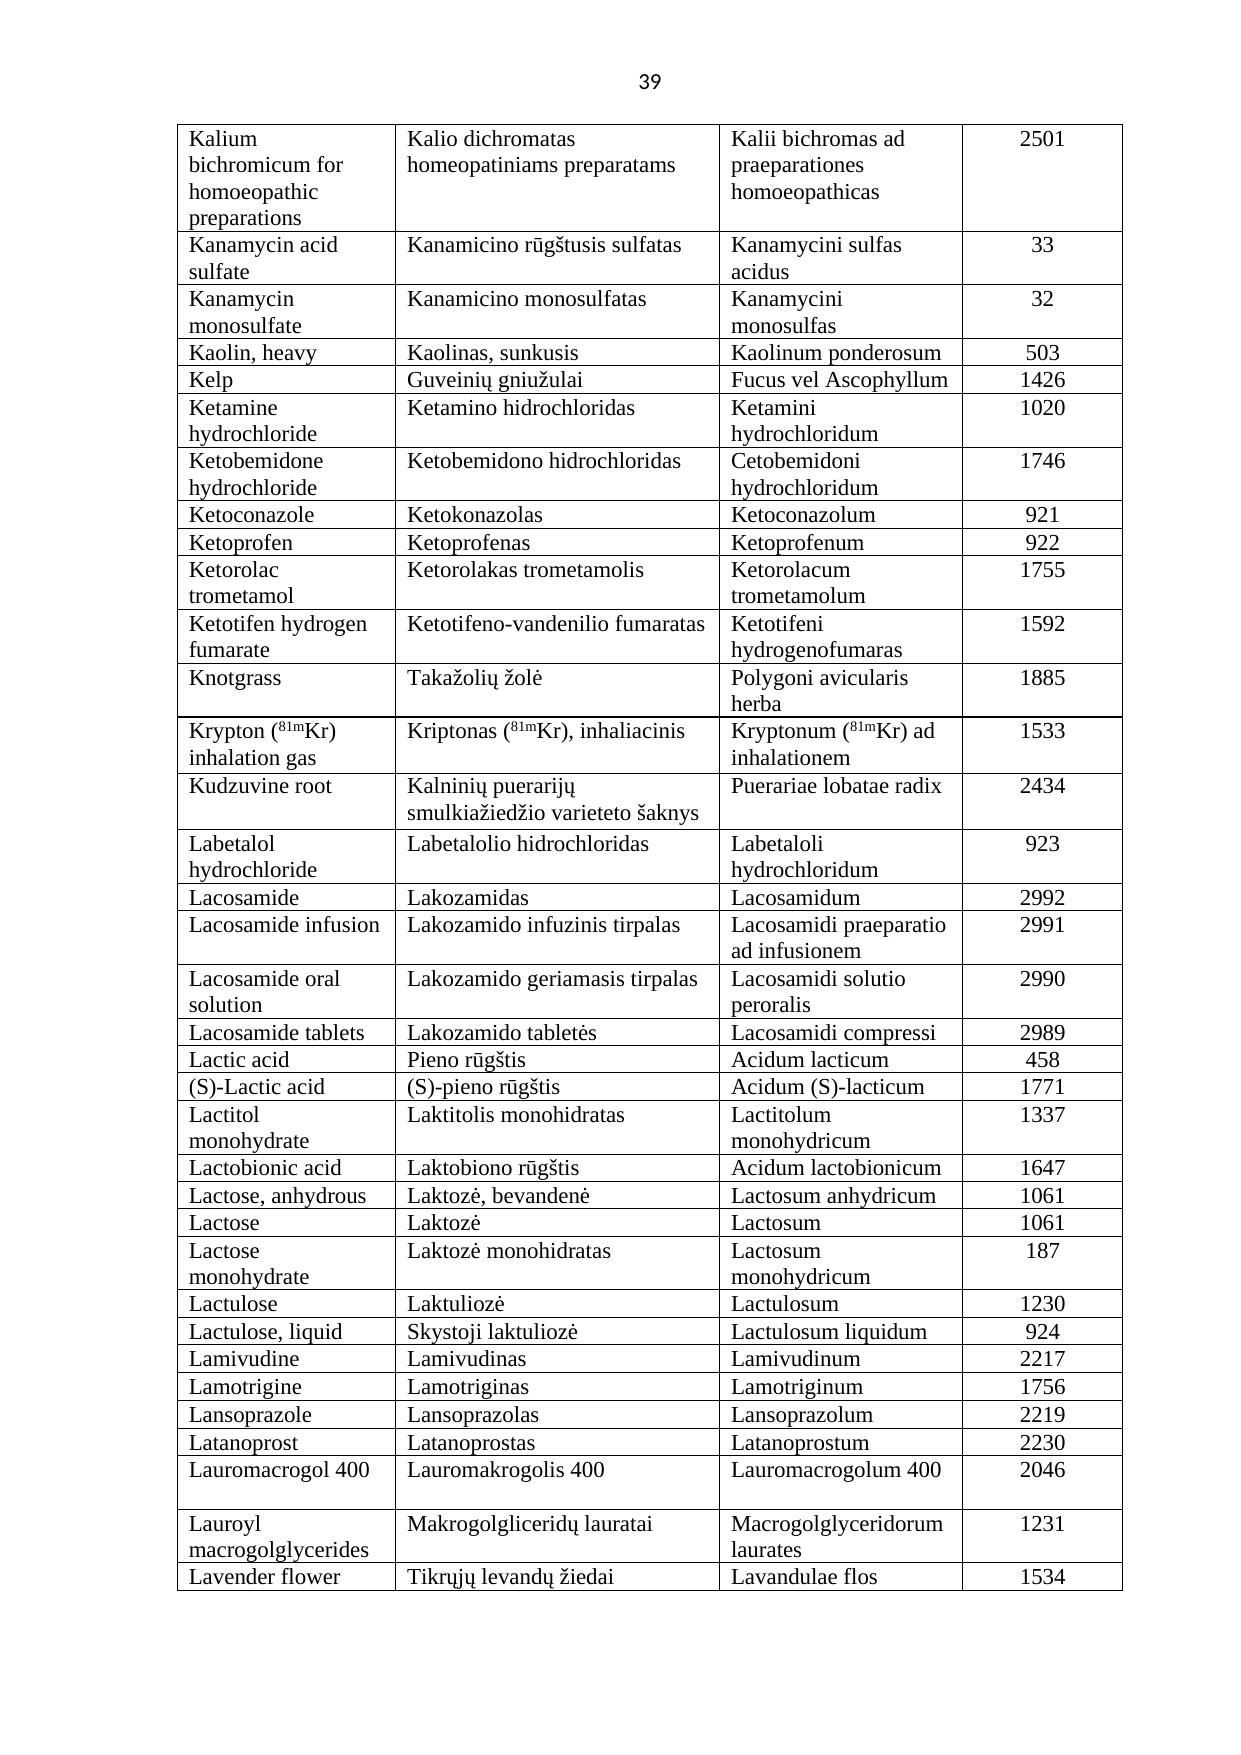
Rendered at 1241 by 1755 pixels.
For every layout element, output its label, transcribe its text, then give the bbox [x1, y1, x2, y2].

table_cell Lavandulae flos [720, 1563, 962, 1590]
table_cell Kanamycini monosulfas [720, 285, 962, 338]
table_cell Lauromacrogolum 400 [720, 1456, 962, 1508]
table_cell Ketamino hidrochloridas [396, 394, 719, 447]
table_cell 1746 [963, 448, 1122, 500]
table_cell Skystoji laktuliozė [396, 1318, 719, 1344]
table_cell 1231 [963, 1510, 1122, 1562]
table_cell Latanoprost [178, 1429, 395, 1455]
table_cell Latanoprostum [720, 1429, 962, 1455]
table_cell Lamivudinum [720, 1345, 962, 1372]
table_cell Acidum (S)-lacticum [720, 1073, 962, 1100]
table_cell 1061 [963, 1209, 1122, 1236]
table_cell Kanamicino rūgštusis sulfatas [396, 232, 719, 284]
table_cell Lakozamido geriamasis tirpalas [396, 965, 719, 1017]
table_cell (S)-Lactic acid [178, 1073, 395, 1100]
table_cell Lacosamide oral solution [178, 965, 395, 1017]
table_cell Laktobiono rūgštis [396, 1155, 719, 1181]
table_cell Lactulosum liquidum [720, 1318, 962, 1344]
table_cell Lakozamido tabletės [396, 1019, 719, 1045]
table_cell 1592 [963, 610, 1122, 663]
table_cell Puerariae lobatae radix [720, 774, 962, 829]
table_cell 2230 [963, 1429, 1122, 1455]
table_cell Lactulosum [720, 1290, 962, 1317]
table_cell 503 [963, 339, 1122, 365]
table_cell Lauroyl macrogolglycerides [178, 1510, 395, 1562]
table_cell Kaolinas, sunkusis [396, 339, 719, 365]
table_cell 1885 [963, 664, 1122, 716]
table_cell Makrogolgliceridų lauratai [396, 1510, 719, 1562]
table_cell Lactulose [178, 1290, 395, 1317]
table_cell Lakozamido infuzinis tirpalas [396, 911, 719, 964]
table_cell Kudzuvine root [178, 774, 395, 829]
table_cell 2501 [963, 125, 1122, 231]
table_cell 1755 [963, 556, 1122, 609]
table_cell Lauromakrogolis 400 [396, 1456, 719, 1508]
table_cell Cetobemidoni hydrochloridum [720, 448, 962, 500]
table_cell 2434 [963, 774, 1122, 829]
table_cell Knotgrass [178, 664, 395, 716]
table_cell 2217 [963, 1345, 1122, 1372]
table_cell 924 [963, 1318, 1122, 1344]
table_cell Ketotifeni hydrogenofumaras [720, 610, 962, 663]
table_cell 458 [963, 1046, 1122, 1072]
table_cell Lacosamidi solutio peroralis [720, 965, 962, 1017]
table_cell Kalium bichromicum for homoeopathic preparations [178, 125, 395, 231]
table_cell Lansoprazolum [720, 1401, 962, 1428]
table_cell Laktozė monohidratas [396, 1237, 719, 1289]
table_cell Lamotriginum [720, 1373, 962, 1400]
table_cell Ketamine hydrochloride [178, 394, 395, 447]
table_cell 1337 [963, 1101, 1122, 1153]
table_cell (S)-pieno rūgštis [396, 1073, 719, 1100]
table_cell Ketotifen hydrogen fumarate [178, 610, 395, 663]
table_cell Macrogolglyceridorum laurates [720, 1510, 962, 1562]
table_cell Lavender flower [178, 1563, 395, 1590]
table_cell 2992 [963, 884, 1122, 910]
table_cell 2990 [963, 965, 1122, 1017]
table_cell Kriptonas (81mKr), inhaliacinis [396, 718, 719, 773]
table_cell 921 [963, 501, 1122, 528]
table_cell 2219 [963, 1401, 1122, 1428]
table_cell Kanamycin acid sulfate [178, 232, 395, 284]
table_cell Ketokonazolas [396, 501, 719, 528]
table_cell Ketorolacum trometamolum [720, 556, 962, 609]
table_cell Kanamycin monosulfate [178, 285, 395, 338]
table_cell Lacosamide infusion [178, 911, 395, 964]
table_cell Ketorolac trometamol [178, 556, 395, 609]
table_cell Tikrųjų levandų žiedai [396, 1563, 719, 1590]
table_cell 1020 [963, 394, 1122, 447]
table_cell Lactitol monohydrate [178, 1101, 395, 1153]
table_cell Ketamini hydrochloridum [720, 394, 962, 447]
table_cell Kalio dichromatas homeopatiniams preparatams [396, 125, 719, 231]
table_cell Lactose [178, 1209, 395, 1236]
table_cell Lactic acid [178, 1046, 395, 1072]
table_cell 2989 [963, 1019, 1122, 1045]
table_cell Fucus vel Ascophyllum [720, 366, 962, 393]
table_cell Latanoprostas [396, 1429, 719, 1455]
table_cell 32 [963, 285, 1122, 338]
table_cell Lacosamide [178, 884, 395, 910]
table_cell Ketobemidono hidrochloridas [396, 448, 719, 500]
table_cell Lacosamidi compressi [720, 1019, 962, 1045]
table_cell Lamotriginas [396, 1373, 719, 1400]
table_cell Lactosum anhydricum [720, 1182, 962, 1208]
table_cell Labetalolio hidrochloridas [396, 830, 719, 883]
table_cell 2991 [963, 911, 1122, 964]
table_cell 1756 [963, 1373, 1122, 1400]
table_cell Ketotifeno-vandenilio fumaratas [396, 610, 719, 663]
table_cell 187 [963, 1237, 1122, 1289]
table_cell Ketoconazolum [720, 501, 962, 528]
table_cell 33 [963, 232, 1122, 284]
table_cell 2046 [963, 1456, 1122, 1508]
table_cell 1230 [963, 1290, 1122, 1317]
table_cell 1426 [963, 366, 1122, 393]
table_cell Polygoni avicularis herba [720, 664, 962, 716]
table_cell Labetalol hydrochloride [178, 830, 395, 883]
table_cell Lactose, anhydrous [178, 1182, 395, 1208]
table_cell Lamotrigine [178, 1373, 395, 1400]
table_cell Krypton (81mKr) inhalation gas [178, 718, 395, 773]
table_cell 1647 [963, 1155, 1122, 1181]
table_cell Lamivudine [178, 1345, 395, 1372]
table_cell 922 [963, 529, 1122, 555]
table_cell Lacosamidi praeparatio ad infusionem [720, 911, 962, 964]
table_cell 1534 [963, 1563, 1122, 1590]
table_cell Lactosum [720, 1209, 962, 1236]
table_cell Ketoprofenum [720, 529, 962, 555]
table_cell 1771 [963, 1073, 1122, 1100]
table_cell Kryptonum (81mKr) ad inhalationem [720, 718, 962, 773]
table_cell Lansoprazole [178, 1401, 395, 1428]
table_cell Ketoprofen [178, 529, 395, 555]
table_cell Labetaloli hydrochloridum [720, 830, 962, 883]
table_cell Kalninių puerarijų smulkiažiedžio varieteto šaknys [396, 774, 719, 829]
table_cell Laktozė, bevandenė [396, 1182, 719, 1208]
table_cell Lakozamidas [396, 884, 719, 910]
table_cell Ketoprofenas [396, 529, 719, 555]
table_cell Kaolin, heavy [178, 339, 395, 365]
table_cell 923 [963, 830, 1122, 883]
table_cell Lansoprazolas [396, 1401, 719, 1428]
table_cell Kelp [178, 366, 395, 393]
table_cell 1533 [963, 718, 1122, 773]
table_cell Ketorolakas trometamolis [396, 556, 719, 609]
table_cell Laktitolis monohidratas [396, 1101, 719, 1153]
table_cell Lactitolum monohydricum [720, 1101, 962, 1153]
table_cell Kanamycini sulfas acidus [720, 232, 962, 284]
table_cell Lacosamide tablets [178, 1019, 395, 1045]
table_cell Takažolių žolė [396, 664, 719, 716]
table_cell 1061 [963, 1182, 1122, 1208]
table_cell Ketoconazole [178, 501, 395, 528]
table_cell Lactobionic acid [178, 1155, 395, 1181]
table_cell Lacosamidum [720, 884, 962, 910]
table_cell Lamivudinas [396, 1345, 719, 1372]
table_cell Pieno rūgštis [396, 1046, 719, 1072]
table_cell Lauromacrogol 400 [178, 1456, 395, 1508]
table_cell Kanamicino monosulfatas [396, 285, 719, 338]
table_cell Lactulose, liquid [178, 1318, 395, 1344]
table_cell Kaolinum ponderosum [720, 339, 962, 365]
table_cell Ketobemidone hydrochloride [178, 448, 395, 500]
table_cell Lactose monohydrate [178, 1237, 395, 1289]
table_cell Kalii bichromas ad praeparationes homoeopathicas [720, 125, 962, 231]
table_cell Lactosum monohydricum [720, 1237, 962, 1289]
table_cell Laktuliozė [396, 1290, 719, 1317]
table_cell Acidum lactobionicum [720, 1155, 962, 1181]
table_cell Guveinių gniužulai [396, 366, 719, 393]
table_cell Laktozė [396, 1209, 719, 1236]
table_cell Acidum lacticum [720, 1046, 962, 1072]
